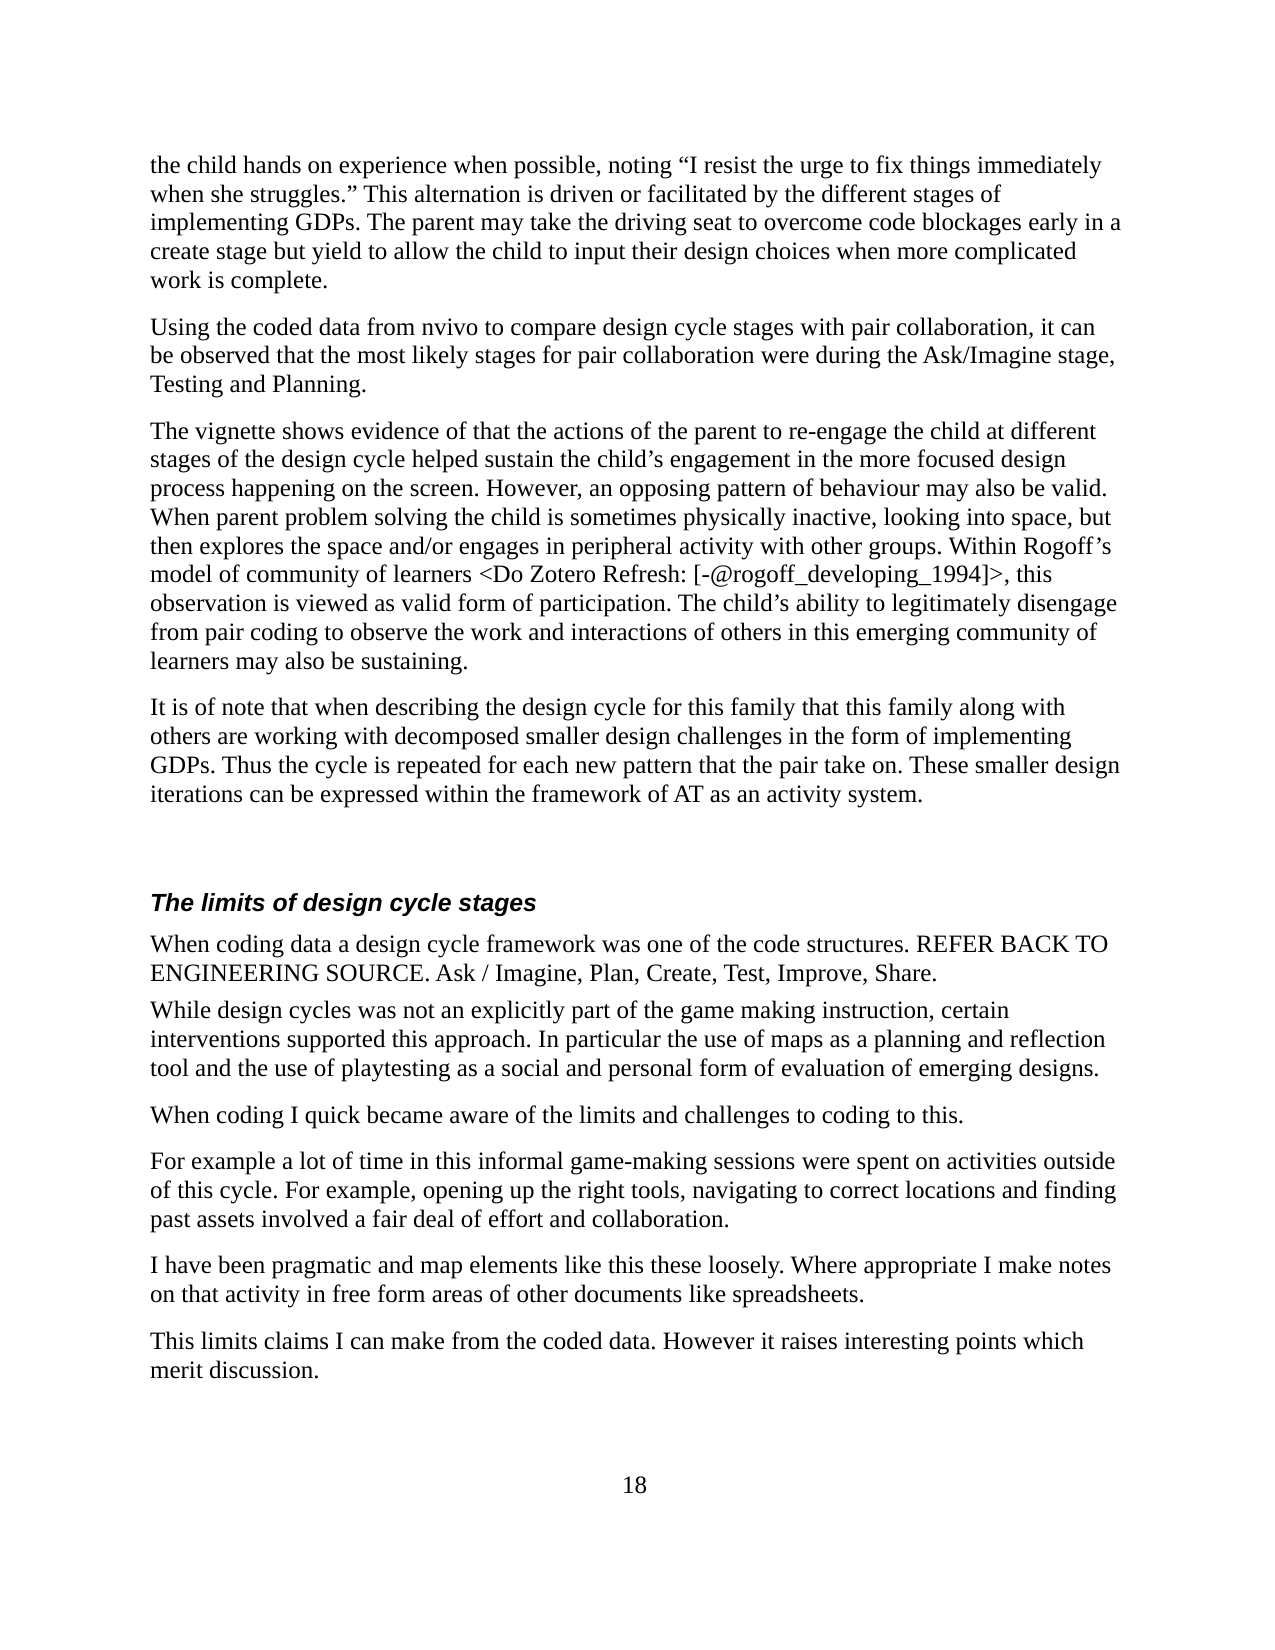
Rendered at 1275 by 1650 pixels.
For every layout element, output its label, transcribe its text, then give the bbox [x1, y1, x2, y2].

text the child hands on experience when possible, noting “I resist the urge to fix things immediately when she struggles.” This alternation is driven or facilitated by the different stages of implementing GDPs. The parent may take the driving seat to overcome code blockages early in a create stage but yield to allow the child to input their design choices when more complicated work is complete. [150, 150, 1125, 294]
text I have been pragmatic and map elements like this these loosely. Where appropriate I make notes on that activity in free form areas of other documents like spreadsheets. [150, 1251, 1125, 1308]
text For example a lot of time in this informal game-making sessions were spent on activities outside of this cycle. For example, opening up the right tools, navigating to correct locations and finding past assets involved a fair deal of effort and collaboration. [150, 1146, 1125, 1233]
subtitle The limits of design cycle stages [150, 888, 1125, 917]
text When coding data a design cycle framework was one of the code structures. REFER BACK TO ENGINEERING SOURCE. Ask / Imagine, Plan, Create, Test, Improve, Share. [150, 929, 1125, 987]
text While design cycles was not an explicitly part of the game making instruction, certain interventions supported this approach. In particular the use of maps as a planning and reflection tool and the use of playtesting as a social and personal form of evaluation of emerging designs. [150, 996, 1125, 1082]
text When coding I quick became aware of the limits and challenges to coding to this. [150, 1100, 1125, 1128]
text This limits claims I can make from the coded data. However it raises interesting points which merit discussion. [150, 1326, 1125, 1383]
text It is of note that when describing the design cycle for this family that this family along with others are working with decomposed smaller design challenges in the form of implementing GDPs. Thus the cycle is repeated for each new pattern that the pair take on. These smaller design iterations can be expressed within the framework of AT as an activity system. [150, 692, 1125, 807]
text The vignette shows evidence of that the actions of the parent to re-engage the child at different stages of the design cycle helped sustain the child’s engagement in the more focused design process happening on the screen. However, an opposing pattern of behaviour may also be valid. When parent problem solving the child is sometimes physically inactive, looking into space, but then explores the space and/or engages in peripheral activity with other groups. Within Rogoff’s model of community of learners <Do Zotero Refresh: [-@rogoff_developing_1994]>, this observation is viewed as valid form of participation. The child’s ability to legitimately disengage from pair coding to observe the work and interactions of others in this emerging community of learners may also be sustaining. [150, 416, 1125, 674]
text Using the coded data from nvivo to compare design cycle stages with pair collaboration, it can be observed that the most likely stages for pair collaboration were during the Ask/Imagine stage, Testing and Planning. [150, 312, 1125, 398]
